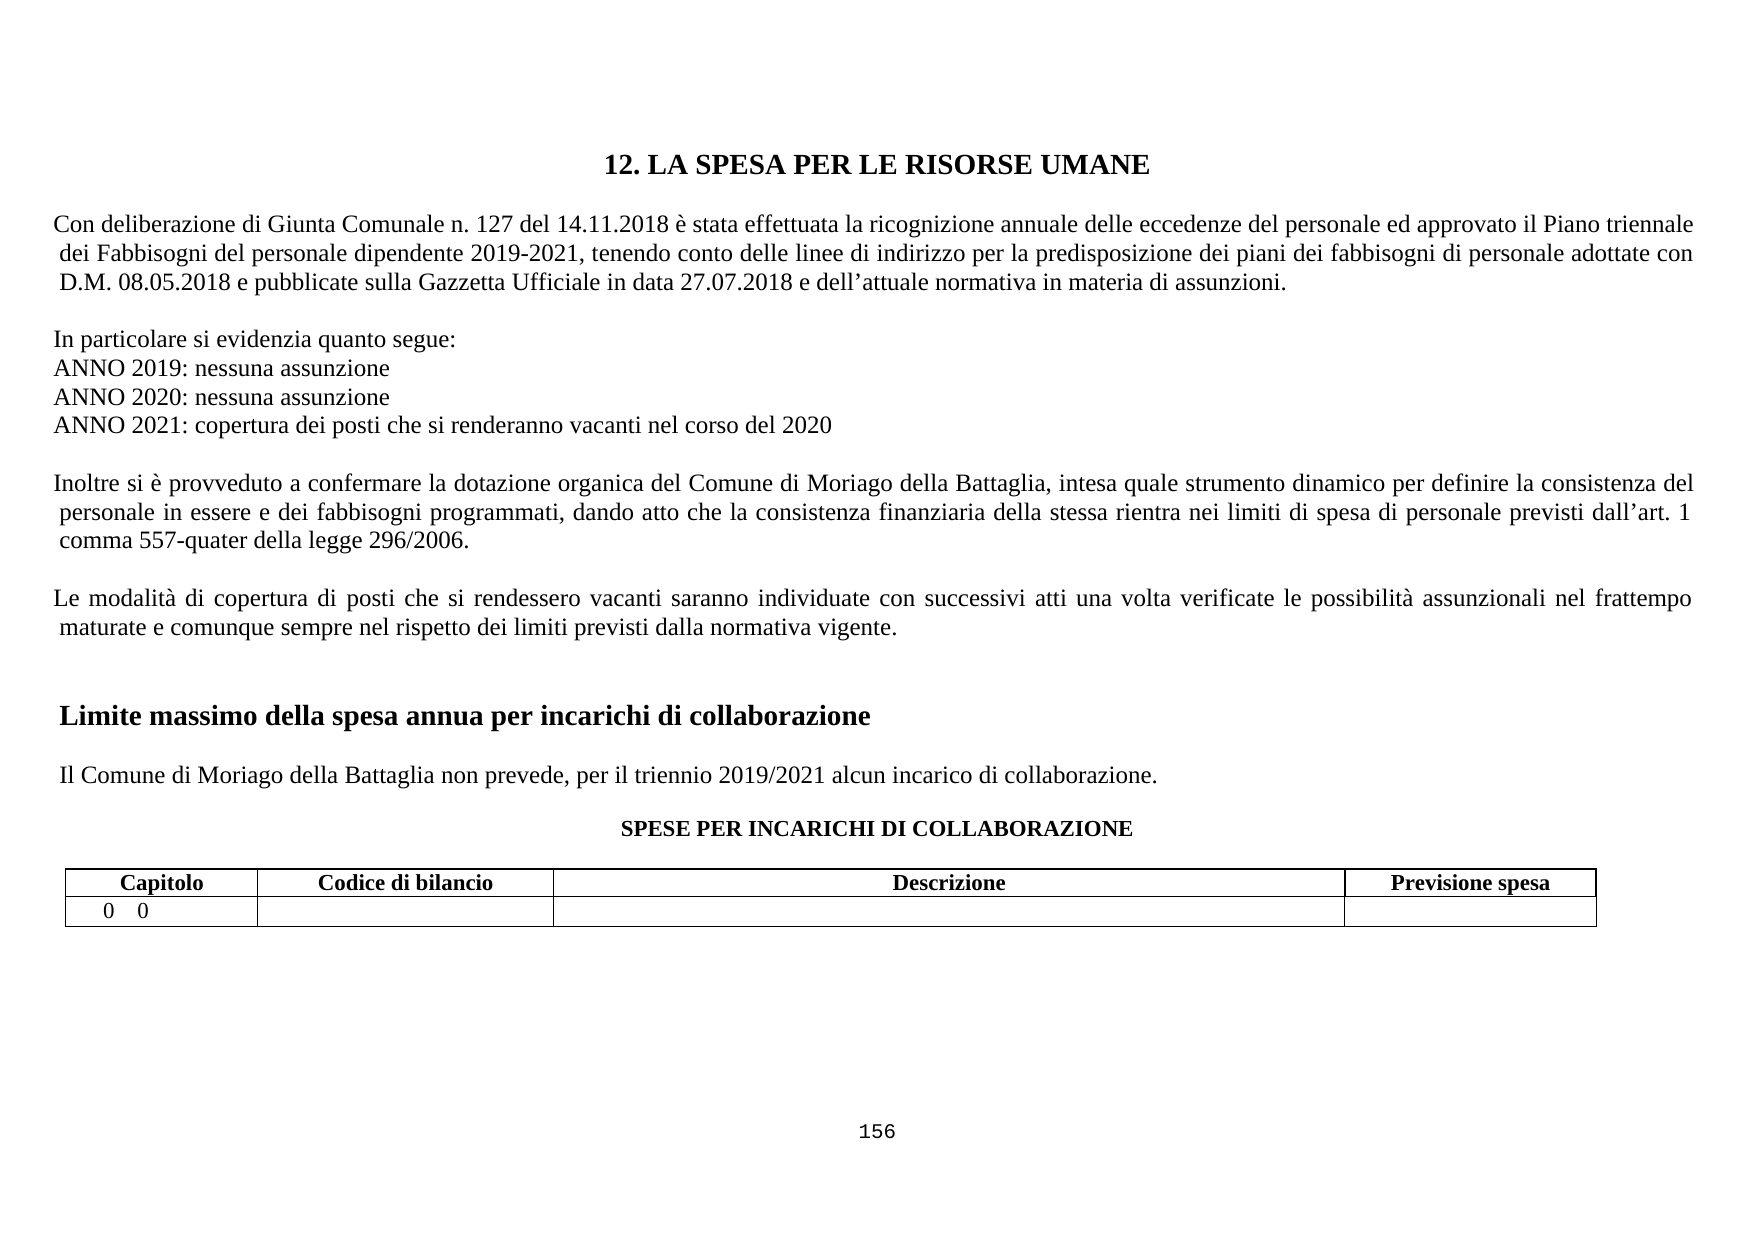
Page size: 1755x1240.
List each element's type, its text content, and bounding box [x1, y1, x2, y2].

text ANNO 2019: nessuna assunzione [53, 353, 1695, 382]
text Con deliberazione di Giunta Comunale n. 127 del 14.11.2018 è stata effettuata la ricognizione annuale delle eccedenze del personale ed approvato il Piano triennale dei Fabbisogni del personale dipendente 2019-2021, tenendo conto delle linee di indirizzo per la predisposizione dei piani dei fabbisogni di personale adottate con D.M. 08.05.2018 e pubblicate sulla Gazzetta Ufficiale in data 27.07.2018 e dell’attuale normativa in materia di assunzioni. [53, 209, 1695, 295]
text SPESE PER INCARICHI DI COLLABORAZIONE [59, 815, 1695, 842]
text Limite massimo della spesa annua per incarichi di collaborazione [59, 698, 1695, 731]
text 12. LA SPESA PER LE RISORSE UMANE [59, 147, 1695, 180]
table_header Previsione spesa [1346, 870, 1595, 896]
table_cell [1345, 897, 1596, 926]
table_cell [258, 897, 553, 926]
text Inoltre si è provveduto a confermare la dotazione organica del Comune di Moriago della Battaglia, intesa quale strumento dinamico per definire la consistenza del personale in essere e dei fabbisogni programmati, dando atto che la consistenza finanziaria della stessa rientra nei limiti di spesa di personale previsti dall’art. 1 comma 557-quater della legge 296/2006. [53, 468, 1695, 554]
text ANNO 2021: copertura dei posti che si renderanno vacanti nel corso del 2020 [53, 410, 1695, 439]
table_cell 0 0 [66, 897, 257, 926]
text In particolare si evidenzia quanto segue: [53, 324, 1695, 353]
text ANNO 2020: nessuna assunzione [53, 382, 1695, 410]
text Le modalità di copertura di posti che si rendessero vacanti saranno individuate con successivi atti una volta verificate le possibilità assunzionali nel frattempo maturate e comunque sempre nel rispetto dei limiti previsti dalla normativa vigente. [53, 583, 1695, 640]
table_header Capitolo [66, 870, 257, 896]
text Il Comune di Moriago della Battaglia non prevede, per il triennio 2019/2021 alcun incarico di collaborazione. [59, 760, 1695, 789]
table_header Descrizione [554, 870, 1344, 896]
table_header Codice di bilancio [258, 870, 553, 896]
table_cell [554, 897, 1344, 926]
